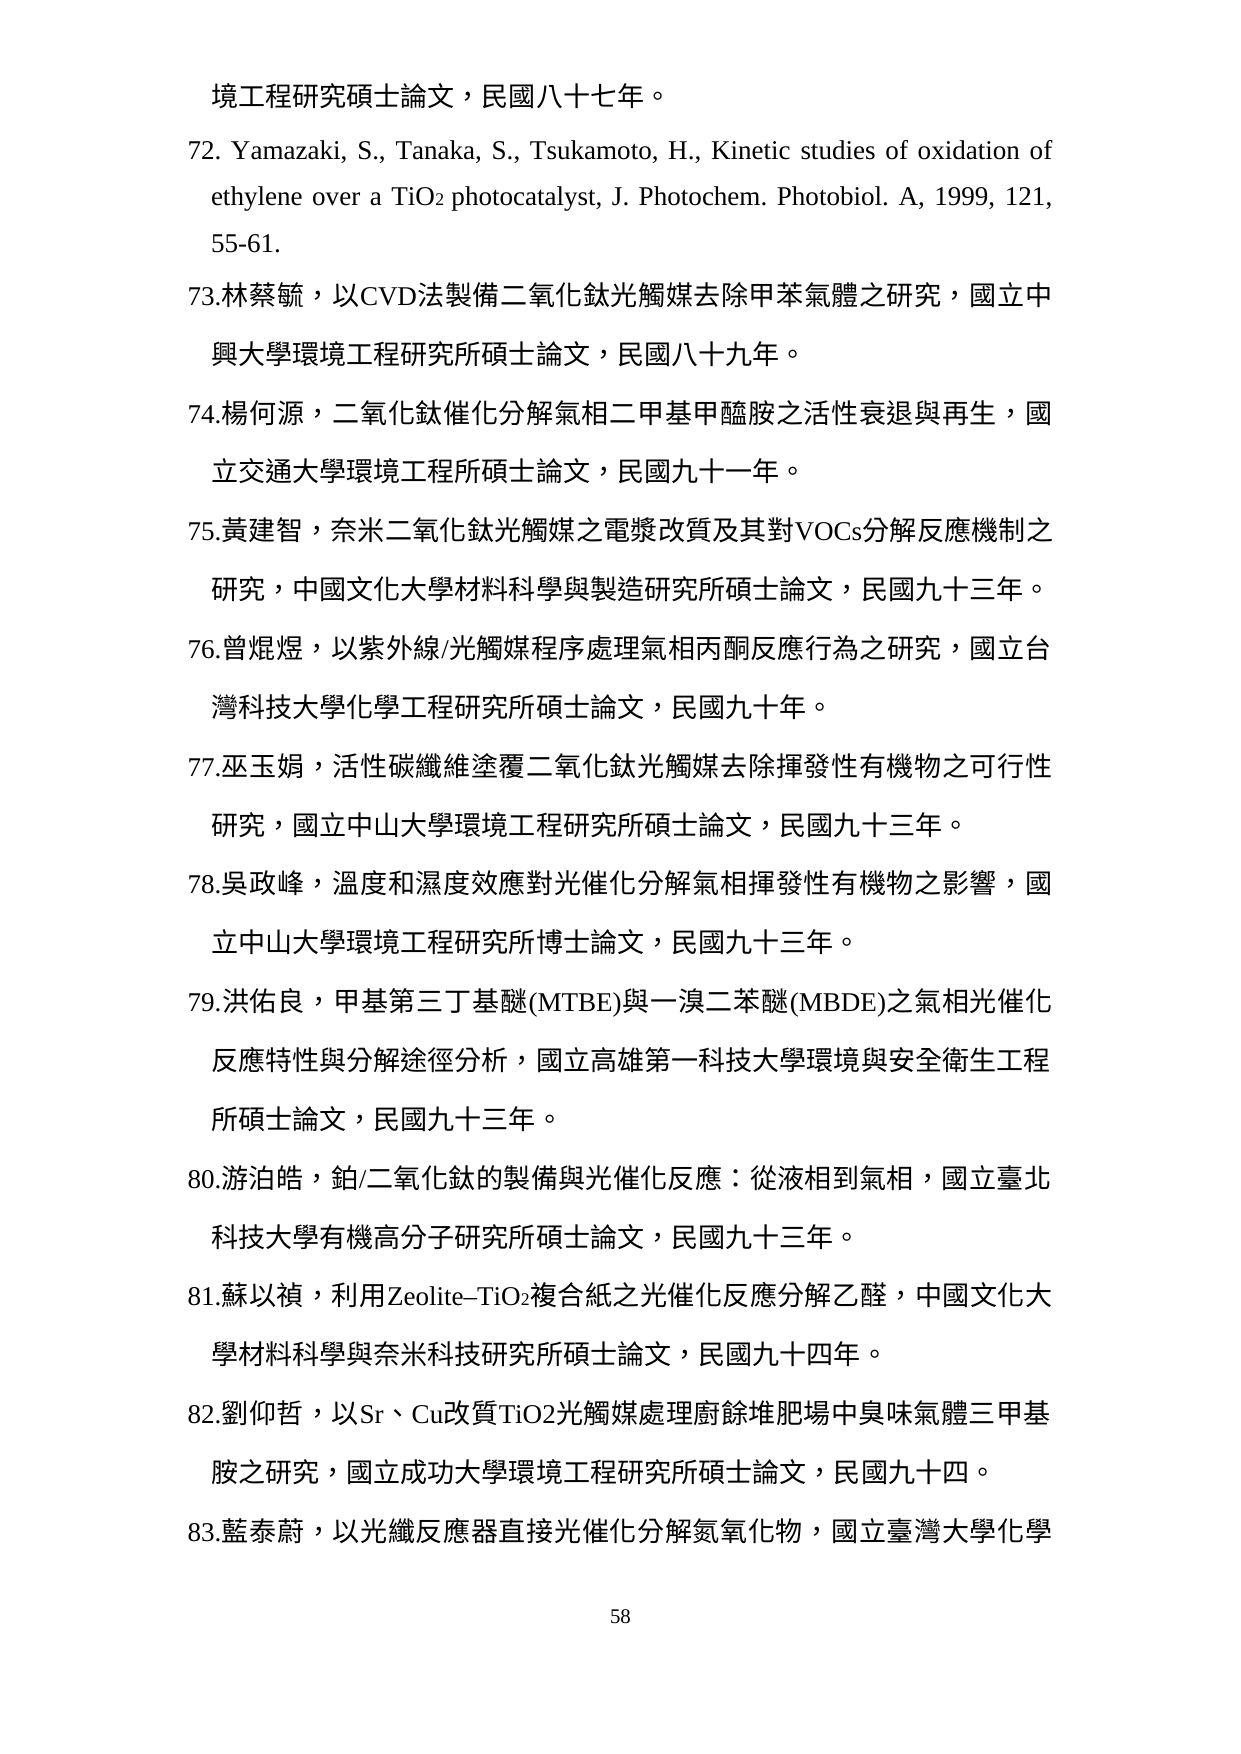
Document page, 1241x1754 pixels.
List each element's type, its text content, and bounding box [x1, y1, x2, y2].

text 73.林蔡毓，以CVD法製備二氧化鈦光觸媒去除甲苯氣體之研究，國立中興大學環境工程研究所碩士論文，民國八十九年。 [187, 274, 1053, 372]
text 80.游泊皓，鉑/二氧化鈦的製備與光催化反應：從液相到氣相，國立臺北科技大學有機高分子研究所碩士論文，民國九十三年。 [187, 1157, 1053, 1255]
text 72. Yamazaki, S., Tanaka, S., Tsukamoto, H., Kinetic studies of oxidation of ethylene over a TiO2 photocatalyst, J. Photochem. Photobiol. A, 1999, 121, 55-61. [187, 134, 1053, 258]
text 境工程研究碩士論文，民國八十七年。 [187, 75, 1053, 114]
text 83.藍泰蔚，以光纖反應器直接光催化分解氮氧化物，國立臺灣大學化學 [187, 1510, 1053, 1549]
text 78.吳政峰，溫度和濕度效應對光催化分解氣相揮發性有機物之影響，國立中山大學環境工程研究所博士論文，民國九十三年。 [187, 862, 1053, 961]
text 75.黃建智，奈米二氧化鈦光觸媒之電漿改質及其對VOCs分解反應機制之研究，中國文化大學材料科學與製造研究所碩士論文，民國九十三年。 [187, 509, 1053, 607]
text 74.楊何源，二氧化鈦催化分解氣相二甲基甲醯胺之活性衰退與再生，國立交通大學環境工程所碩士論文，民國九十一年。 [187, 392, 1053, 490]
text 76.曾焜煜，以紫外線/光觸媒程序處理氣相丙酮反應行為之研究，國立台灣科技大學化學工程研究所碩士論文，民國九十年。 [187, 627, 1053, 725]
text 79.洪佑良，甲基第三丁基醚(MTBE)與一溴二苯醚(MBDE)之氣相光催化反應特性與分解途徑分析，國立高雄第一科技大學環境與安全衛生工程所碩士論文，民國九十三年。 [187, 980, 1053, 1137]
text 81.蘇以禎，利用Zeolite–TiO2複合紙之光催化反應分解乙醛，中國文化大學材料科學與奈米科技研究所碩士論文，民國九十四年。 [187, 1274, 1053, 1372]
text 82.劉仰哲，以Sr、Cu改質TiO2光觸媒處理廚餘堆肥場中臭味氣體三甲基胺之研究，國立成功大學環境工程研究所碩士論文，民國九十四。 [187, 1392, 1053, 1490]
text 77.巫玉娟，活性碳纖維塗覆二氧化鈦光觸媒去除揮發性有機物之可行性研究，國立中山大學環境工程研究所碩士論文，民國九十三年。 [187, 745, 1053, 843]
